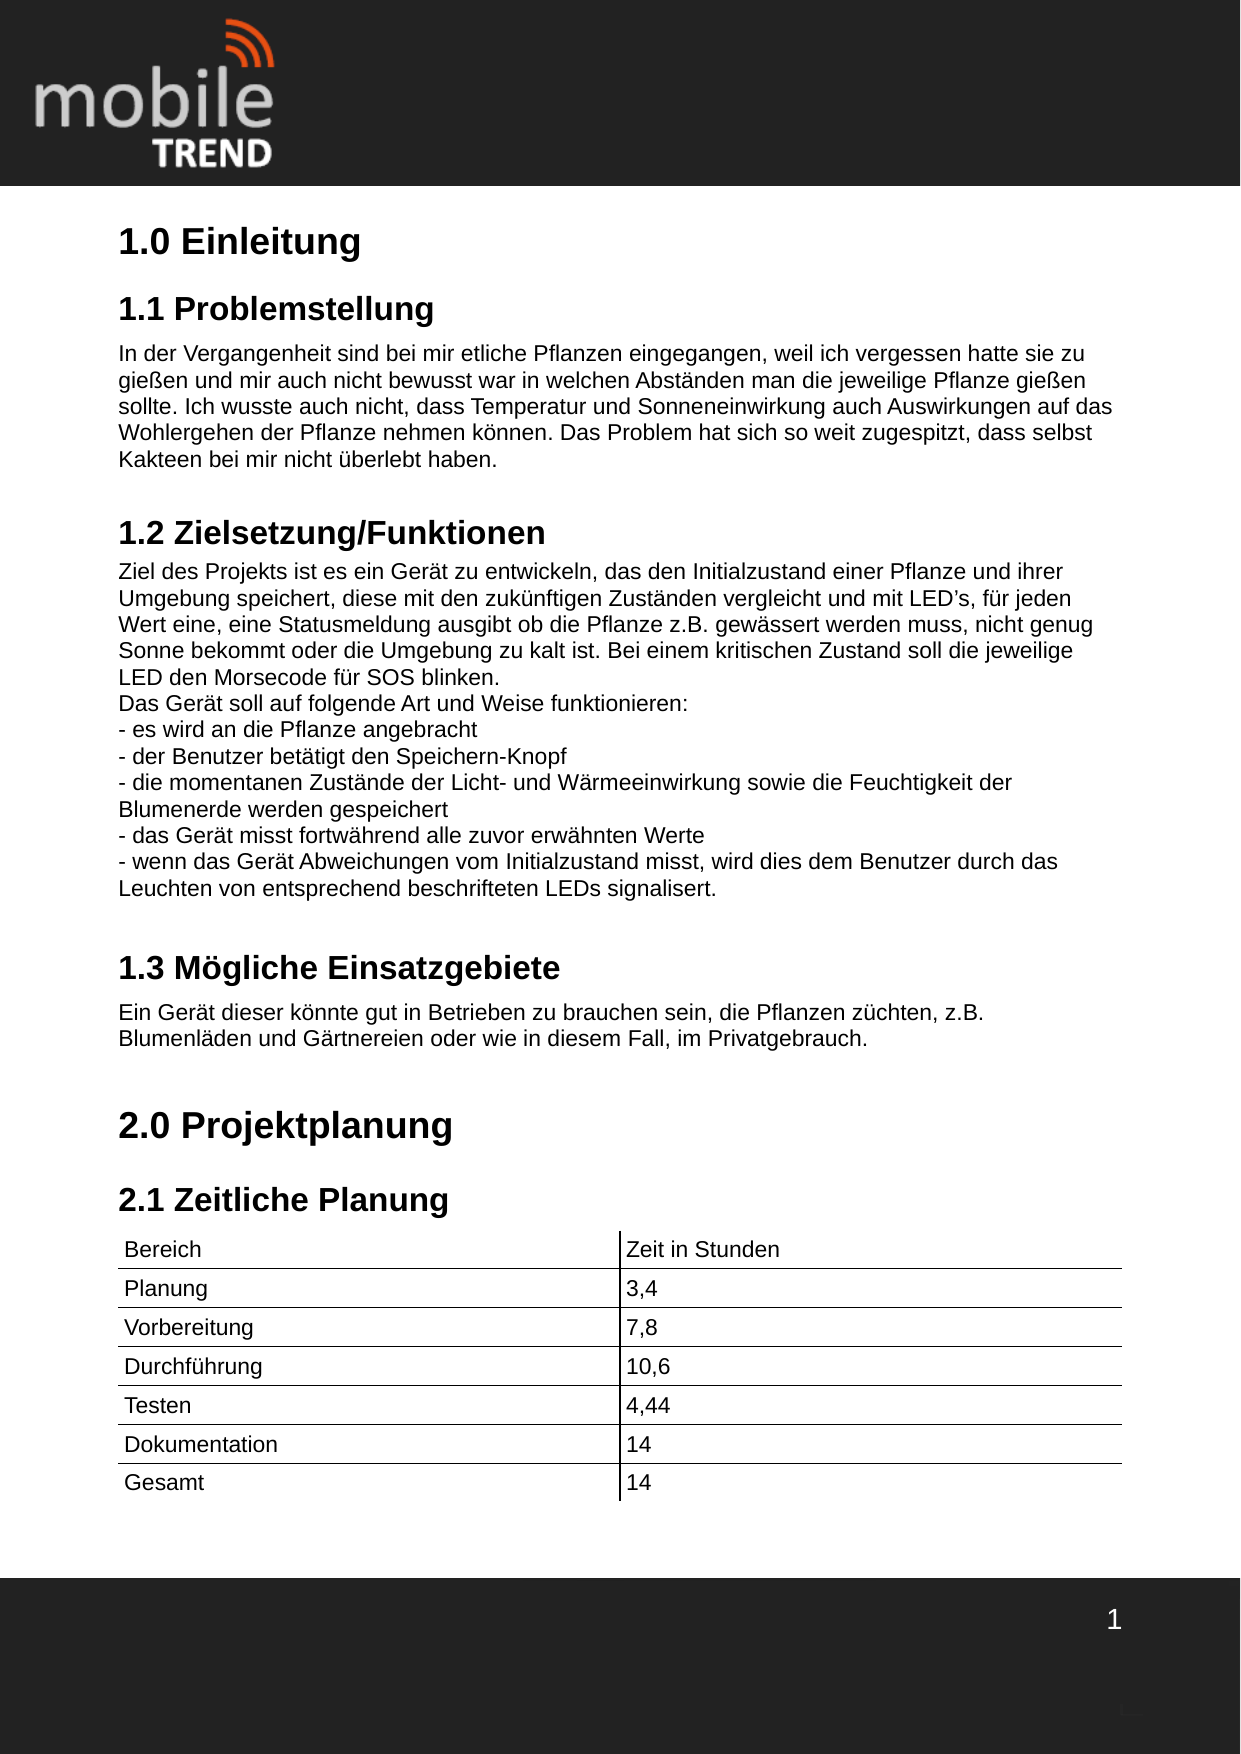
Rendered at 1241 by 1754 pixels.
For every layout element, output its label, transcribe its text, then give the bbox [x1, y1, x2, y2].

picture [0, 0, 1241, 186]
table_header Bereich [118, 1231, 619, 1268]
text Ein Gerät dieser könnte gut in Betrieben zu brauchen sein, die Pflanzen züchten, z.B. Blumenläden und Gärtnereien oder wie in diesem Fall, im Privatgebrauch. [118, 999, 1122, 1052]
text - es wird an die Pflanze angebracht [118, 716, 1122, 743]
table_cell Gesamt [118, 1464, 619, 1501]
table_cell 14 [621, 1425, 1122, 1463]
subtitle 1.3 Mögliche Einsatzgebiete [118, 948, 1122, 987]
text - das Gerät misst fortwährend alle zuvor erwähnten Werte [118, 822, 1122, 848]
table_cell Testen [118, 1386, 619, 1424]
subtitle 1.0 Einleitung [118, 219, 1122, 262]
table_cell Planung [118, 1269, 619, 1307]
picture [0, 1578, 1241, 1754]
table_cell 40,24 [621, 1464, 1122, 1501]
text In der Vergangenheit sind bei mir etliche Pflanzen eingegangen, weil ich vergessen hatte sie zu gießen und mir auch nicht bewusst war in welchen Abständen man die jeweilige Pflanze gießen sollte. Ich wusste auch nicht, dass Temperatur und Sonneneinwirkung auch Auswirkungen auf das Wohlergehen der Pflanze nehmen können. Das Problem hat sich so weit zugespitzt, dass selbst Kakteen bei mir nicht überlebt haben. [118, 340, 1122, 472]
table_cell 10,6 [621, 1347, 1122, 1385]
text Ziel des Projekts ist es ein Gerät zu entwickeln, das den Initialzustand einer Pflanze und ihrer Umgebung speichert, diese mit den zukünftigen Zuständen vergleicht und mit LED’s, für jeden Wert eine, eine Statusmeldung ausgibt ob die Pflanze z.B. gewässert werden muss, nicht genug Sonne bekommt oder die Umgebung zu kalt ist. Bei einem kritischen Zustand soll die jeweilige LED den Morsecode für SOS blinken. [118, 558, 1122, 690]
table_cell Vorbereitung [118, 1308, 619, 1346]
table_cell 3,4 [621, 1269, 1122, 1307]
table_cell 4,44 [621, 1386, 1122, 1424]
table_header Zeit in Stunden [621, 1231, 1122, 1268]
table_cell Dokumentation [118, 1425, 619, 1463]
subtitle 2.0 Projektplanung [118, 1103, 1122, 1146]
subtitle 2.1 Zeitliche Planung [118, 1179, 1122, 1218]
subtitle 1.2 Zielsetzung/Funktionen [118, 513, 1122, 552]
table_cell Durchführung [118, 1347, 619, 1385]
text - die momentanen Zustände der Licht- und Wärmeeinwirkung sowie die Feuchtigkeit der Blumenerde werden gespeichert [118, 769, 1122, 822]
table_cell 7,8 [621, 1308, 1122, 1346]
text - der Benutzer betätigt den Speichern-Knopf [118, 743, 1122, 769]
text - wenn das Gerät Abweichungen vom Initialzustand misst, wird dies dem Benutzer durch das Leuchten von entsprechend beschrifteten LEDs signalisert. [118, 848, 1122, 901]
text Das Gerät soll auf folgende Art und Weise funktionieren: [118, 690, 1122, 716]
subtitle 1.1 Problemstellung [118, 289, 1122, 328]
